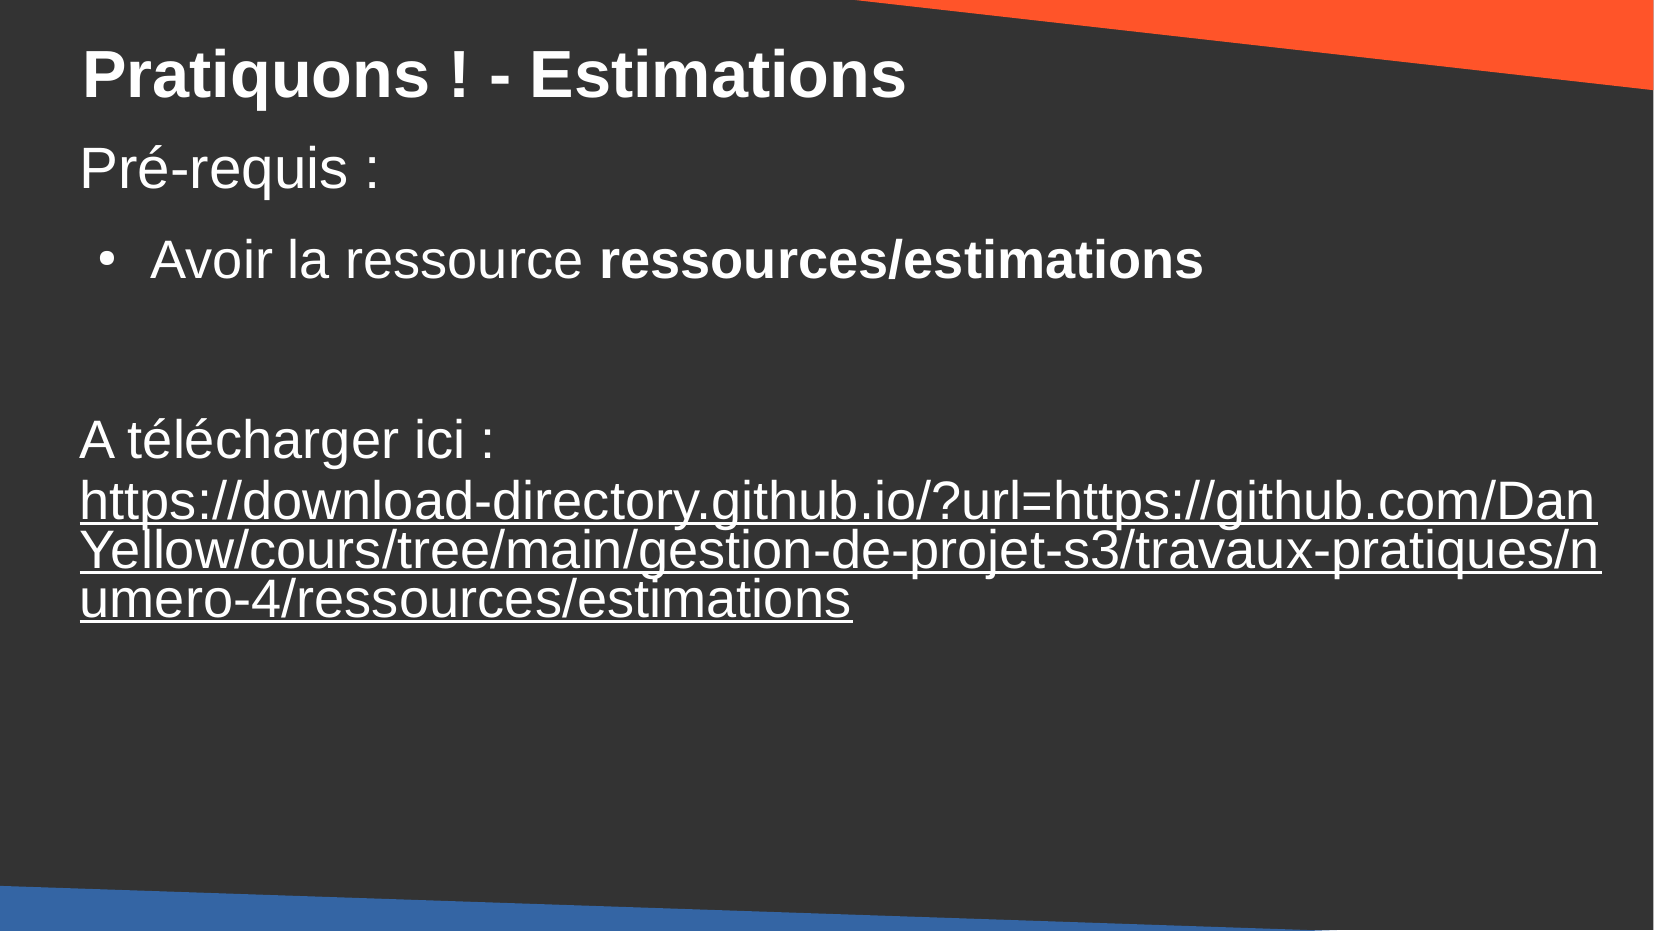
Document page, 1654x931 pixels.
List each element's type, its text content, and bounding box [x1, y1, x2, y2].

text_box [854, 0, 1654, 91]
title Pratiquons ! - Estimations [82, 37, 1571, 114]
list Pré-requis : Avoir la ressource ressources/estimations A télécharger ici : https://download-directory.github.io/?url=https://github.com/DanYellow/cours/tree/main/gestion-de-projet-s3/travaux-pratiques/numero-4/ressources/estimations [79, 135, 1619, 721]
text_box [0, 885, 1337, 931]
